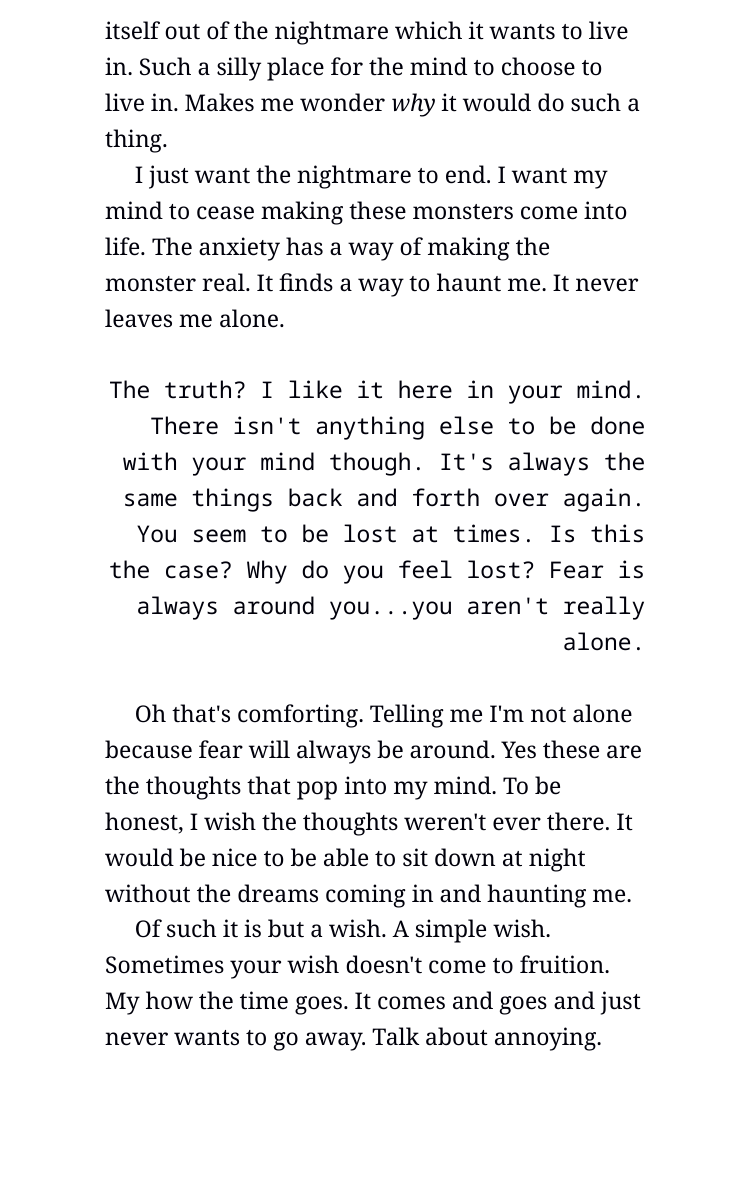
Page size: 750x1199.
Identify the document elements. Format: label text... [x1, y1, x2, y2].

text Oh that's comforting. Telling me I'm not alone because fear will always be around. Yes these are the thoughts that pop into my mind. To be honest, I wish the thoughts weren't ever there. It would be nice to be able to sit down at night without the dreams coming in and haunting me. [105, 698, 645, 909]
text itself out of the nightmare which it wants to live in. Such a silly place for the mind to choose to live in. Makes me wonder why it would do such a thing. [105, 15, 645, 154]
text Of such it is but a wish. A simple wish. Sometimes your wish doesn't come to fruition. My how the time goes. It comes and goes and just never wants to go away. Talk about annoying. [105, 913, 645, 1052]
text The truth? I like it here in your mind. There isn't anything else to be done with your mind though. It's always the same things back and forth over again. You seem to be lost at times. Is this the case? Why do you feel lost? Fear is always around you...you aren't really alone. [105, 374, 645, 657]
text I just want the nightmare to end. I want my mind to cease making these monsters come into life. The anxiety has a way of making the monster real. It finds a way to haunt me. It never leaves me alone. [105, 159, 645, 334]
